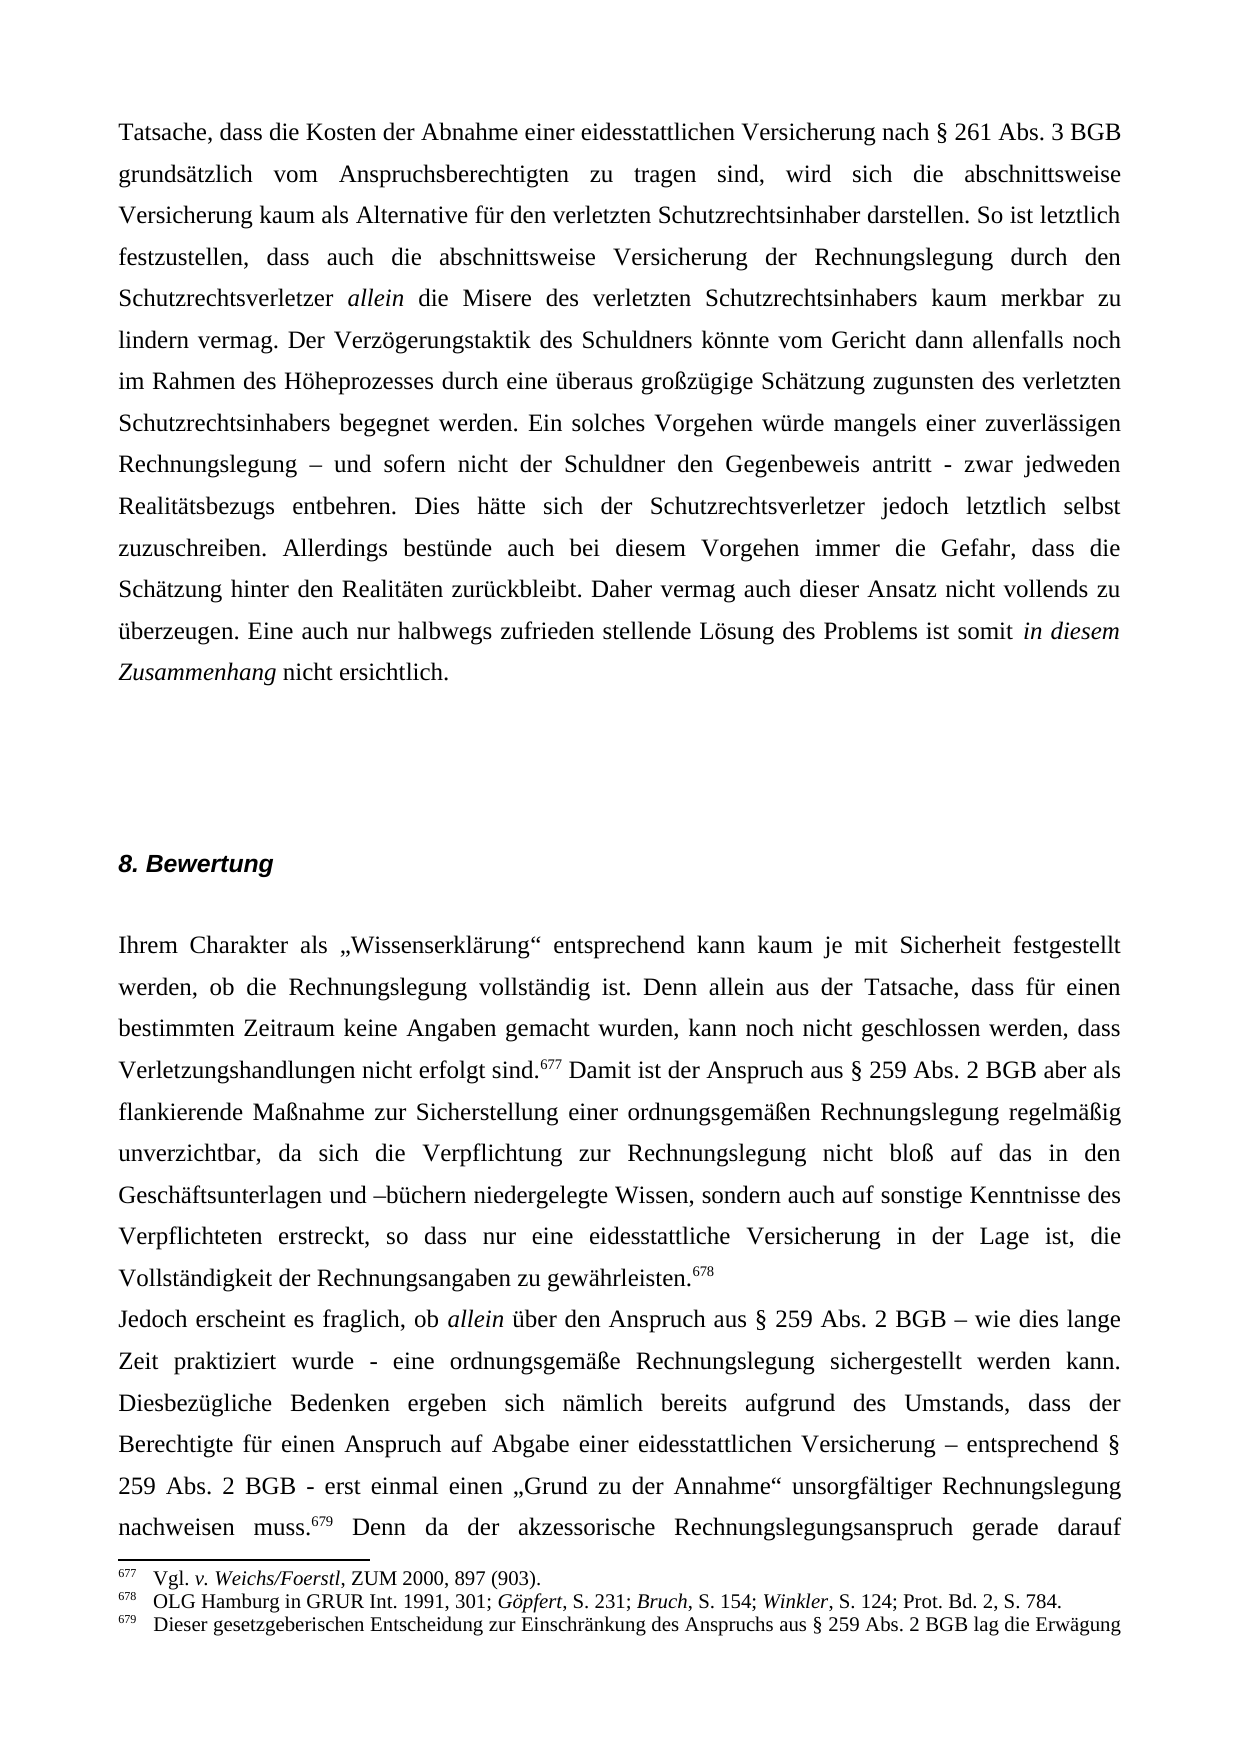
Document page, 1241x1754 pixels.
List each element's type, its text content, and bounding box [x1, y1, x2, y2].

text Tatsache, dass die Kosten der Abnahme einer eidesstattlichen Versicherung nach § 261 Abs. 3 BGB grundsätzlich vom Anspruchsberechtigten zu tragen sind, wird sich die abschnittsweise Versicherung kaum als Alternative für den verletzten Schutzrechtsinhaber darstellen. So ist letztlich festzustellen, dass auch die abschnittsweise Versicherung der Rechnungslegung durch den Schutzrechtsverletzer allein die Misere des verletzten Schutzrechtsinhabers kaum merkbar zu lindern vermag. Der Verzögerungstaktik des Schuldners könnte vom Gericht dann allenfalls noch im Rahmen des Höheprozesses durch eine überaus großzügige Schätzung zugunsten des verletzten Schutzrechtsinhabers begegnet werden. Ein solches Vorgehen würde mangels einer zuverlässigen Rechnungslegung – und sofern nicht der Schuldner den Gegenbeweis antritt - zwar jedweden Realitätsbezugs entbehren. Dies hätte sich der Schutzrechtsverletzer jedoch letztlich selbst zuzuschreiben. Allerdings bestünde auch bei diesem Vorgehen immer die Gefahr, dass die Schätzung hinter den Realitäten zurückbleibt. Daher vermag auch dieser Ansatz nicht vollends zu überzeugen. Eine auch nur halbwegs zufrieden stellende Lösung des Problems ist somit in diesem Zusammenhang nicht ersichtlich. [118, 118, 1122, 686]
text Ihrem Charakter als „Wissenserklärung“ entsprechend kann kaum je mit Sicherheit festgestellt werden, ob die Rechnungslegung vollständig ist. Denn allein aus der Tatsache, dass für einen bestimmten Zeitraum keine Angaben gemacht wurden, kann noch nicht geschlossen werden, dass Verletzungshandlungen nicht erfolgt sind. Damit ist der Anspruch aus § 259 Abs. 2 BGB aber als flankierende Maßnahme zur Sicherstellung einer ordnungsgemäßen Rechnungslegung regelmäßig unverzichtbar, da sich die Verpflichtung zur Rechnungslegung nicht bloß auf das in den Geschäftsunterlagen und –büchern niedergelegte Wissen, sondern auch auf sonstige Kenntnisse des Verpflichteten erstreckt, so dass nur eine eidesstattliche Versicherung in der Lage ist, die Vollständigkeit der Rechnungsangaben zu gewährleisten. [118, 931, 1122, 1292]
subtitle 8. Bewertung [118, 850, 1122, 877]
text OLG Hamburg in GRUR Int. 1991, 301; Göpfert, S. 231; Bruch, S. 154; Winkler, S. 124; Prot. Bd. 2, S. 784. [118, 1589, 1122, 1613]
text Dieser gesetzgeberischen Entscheidung zur Einschränkung des Anspruchs aus § 259 Abs. 2 BGB lag die Erwägung [118, 1613, 1122, 1636]
text Jedoch erscheint es fraglich, ob allein über den Anspruch aus § 259 Abs. 2 BGB – wie dies lange Zeit praktiziert wurde - eine ordnungsgemäße Rechnungslegung sichergestellt werden kann. Diesbezügliche Bedenken ergeben sich nämlich bereits aufgrund des Umstands, dass der Berechtigte für einen Anspruch auf Abgabe einer eidesstattlichen Versicherung – entsprechend § 259 Abs. 2 BGB - erst einmal einen „Grund zu der Annahme“ unsorgfältiger Rechnungslegung nachweisen muss. Denn da der akzessorische Rechnungslegungsanspruch gerade darauf [118, 1306, 1122, 1541]
text Vgl. v. Weichs/Foerstl, ZUM 2000, 897 (903). [118, 1566, 1122, 1589]
